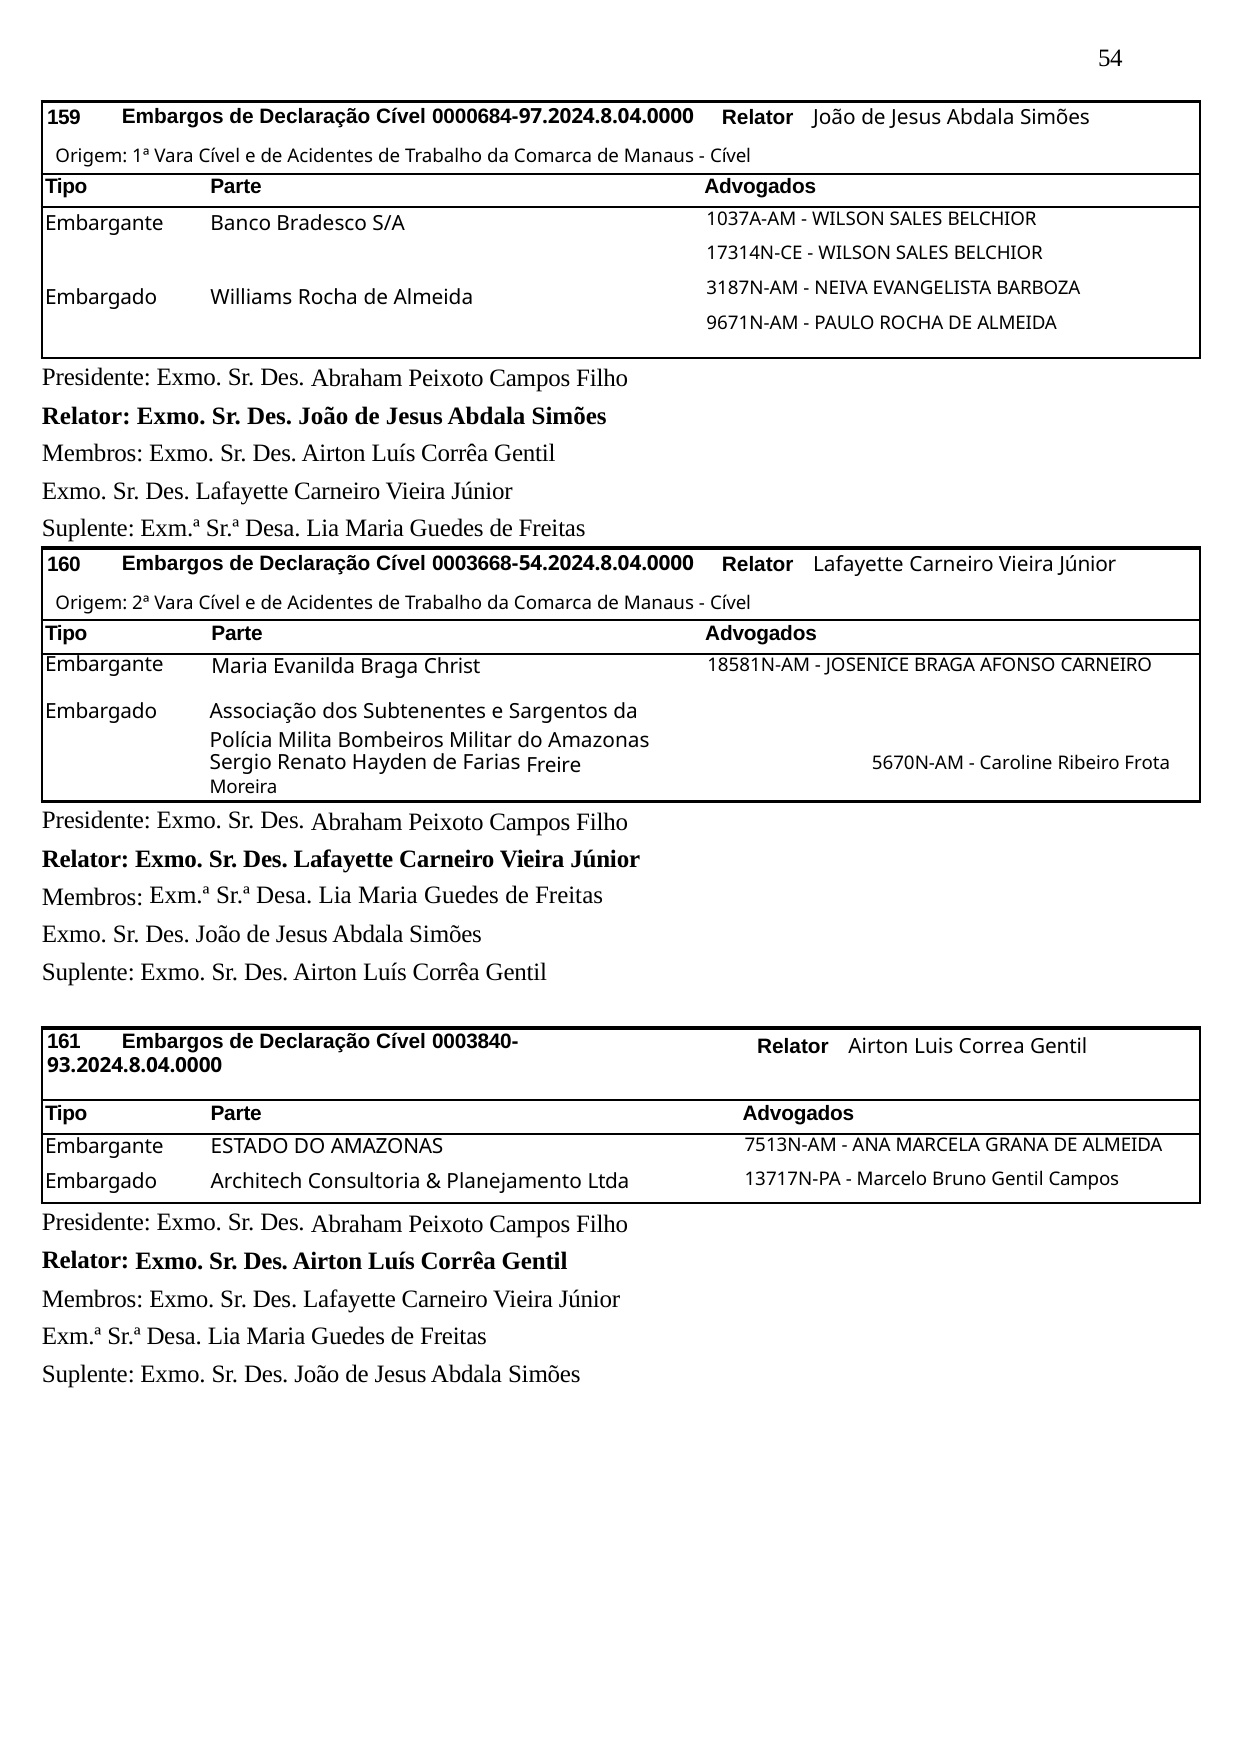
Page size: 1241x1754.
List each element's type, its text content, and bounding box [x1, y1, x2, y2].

text Presidente: Exmo. Sr. Des. Abraham Peixoto Campos Filho [42, 1207, 1211, 1237]
text Exmo. Sr. Des. Lafayette Carneiro Vieira Júnior [42, 474, 1211, 504]
table_header Relator Airton Luis Correa Gentil [692, 1030, 1199, 1099]
table_cell Banco Bradesco S/A Williams Rocha de Almeida [183, 208, 582, 357]
table_cell Tipo [43, 175, 183, 206]
text Suplente: Exmo. Sr. Des. João de Jesus Abdala Simões [42, 1357, 1211, 1387]
text Relator: Exmo. Sr. Des. Lafayette Carneiro Vieira Júnior [42, 843, 1211, 873]
text Membros: Exmo. Sr. Des. Airton Luís Corrêa Gentil [42, 437, 1211, 467]
table_header 159 Embargos de Declaração Cível 0000684-97.2024.8.04.0000 Relator João de Jesus Abdala Simões Origem: 1ª Vara Cível e de Acidentes de Trabalho da Comarca de Manaus - Cível [43, 103, 1199, 173]
text Exm.ª Sr.ª Desa. Lia Maria Guedes de Freitas [42, 1320, 1211, 1350]
table_cell Tipo [43, 1101, 183, 1133]
table_cell Architech Consultoria & Planejamento Ltda [183, 1161, 692, 1202]
table_cell Embargado [43, 1161, 183, 1202]
table_header 161 Embargos de Declaração Cível 0003840-93.2024.8.04.0000 [43, 1030, 692, 1099]
text Presidente: Exmo. Sr. Des. Abraham Peixoto Campos Filho [42, 362, 1211, 392]
table_cell 13717N-PA - Marcelo Bruno Gentil Campos [692, 1161, 1199, 1202]
table_cell Advogados [582, 175, 1199, 206]
table_cell Embargante [43, 1135, 183, 1161]
table_cell Tipo Parte Advogados [43, 621, 1199, 653]
table_cell 1037A-AM - WILSON SALES BELCHIOR 17314N-CE - WILSON SALES BELCHIOR 3187N-AM - NEIVA EVANGELISTA BARBOZA 9671N-AM - PAULO ROCHA DE ALMEIDA [582, 208, 1199, 357]
table_cell Embargante Maria Evanilda Braga Christ 18581N-AM - JOSENICE BRAGA AFONSO CARNEIRO Embargado Associação dos Subtenentes e Sargentos da Polícia Milita Bombeiros Militar do Amazonas Sergio Renato Hayden de Farias Freire 5670N-AM - Caroline Ribeiro Frota Moreira [43, 655, 1199, 800]
text Relator: Exmo. Sr. Des. Airton Luís Corrêa Gentil [42, 1245, 1211, 1275]
table_cell Parte [183, 175, 582, 206]
text Presidente: Exmo. Sr. Des. Abraham Peixoto Campos Filho [42, 805, 1211, 836]
table_cell Embargante Embargado [43, 208, 183, 357]
text Membros: Exm.ª Sr.ª Desa. Lia Maria Guedes de Freitas [42, 880, 1211, 911]
text Membros: Exmo. Sr. Des. Lafayette Carneiro Vieira Júnior [42, 1282, 1211, 1312]
table_cell Parte [183, 1101, 692, 1133]
text Exmo. Sr. Des. João de Jesus Abdala Simões [42, 918, 1211, 948]
table_cell ESTADO DO AMAZONAS [183, 1135, 692, 1161]
text Suplente: Exm.ª Sr.ª Desa. Lia Maria Guedes de Freitas [42, 512, 1211, 542]
table_header 160 Embargos de Declaração Cível 0003668-54.2024.8.04.0000 Relator Lafayette Carneiro Vieira Júnior Origem: 2ª Vara Cível e de Acidentes de Trabalho da Comarca de Manaus - Cível [43, 550, 1199, 619]
text Relator: Exmo. Sr. Des. João de Jesus Abdala Simões [42, 399, 1211, 429]
table_cell Advogados [692, 1101, 1199, 1133]
text Suplente: Exmo. Sr. Des. Airton Luís Corrêa Gentil [42, 955, 1211, 986]
table_cell 7513N-AM - ANA MARCELA GRANA DE ALMEIDA [692, 1135, 1199, 1161]
